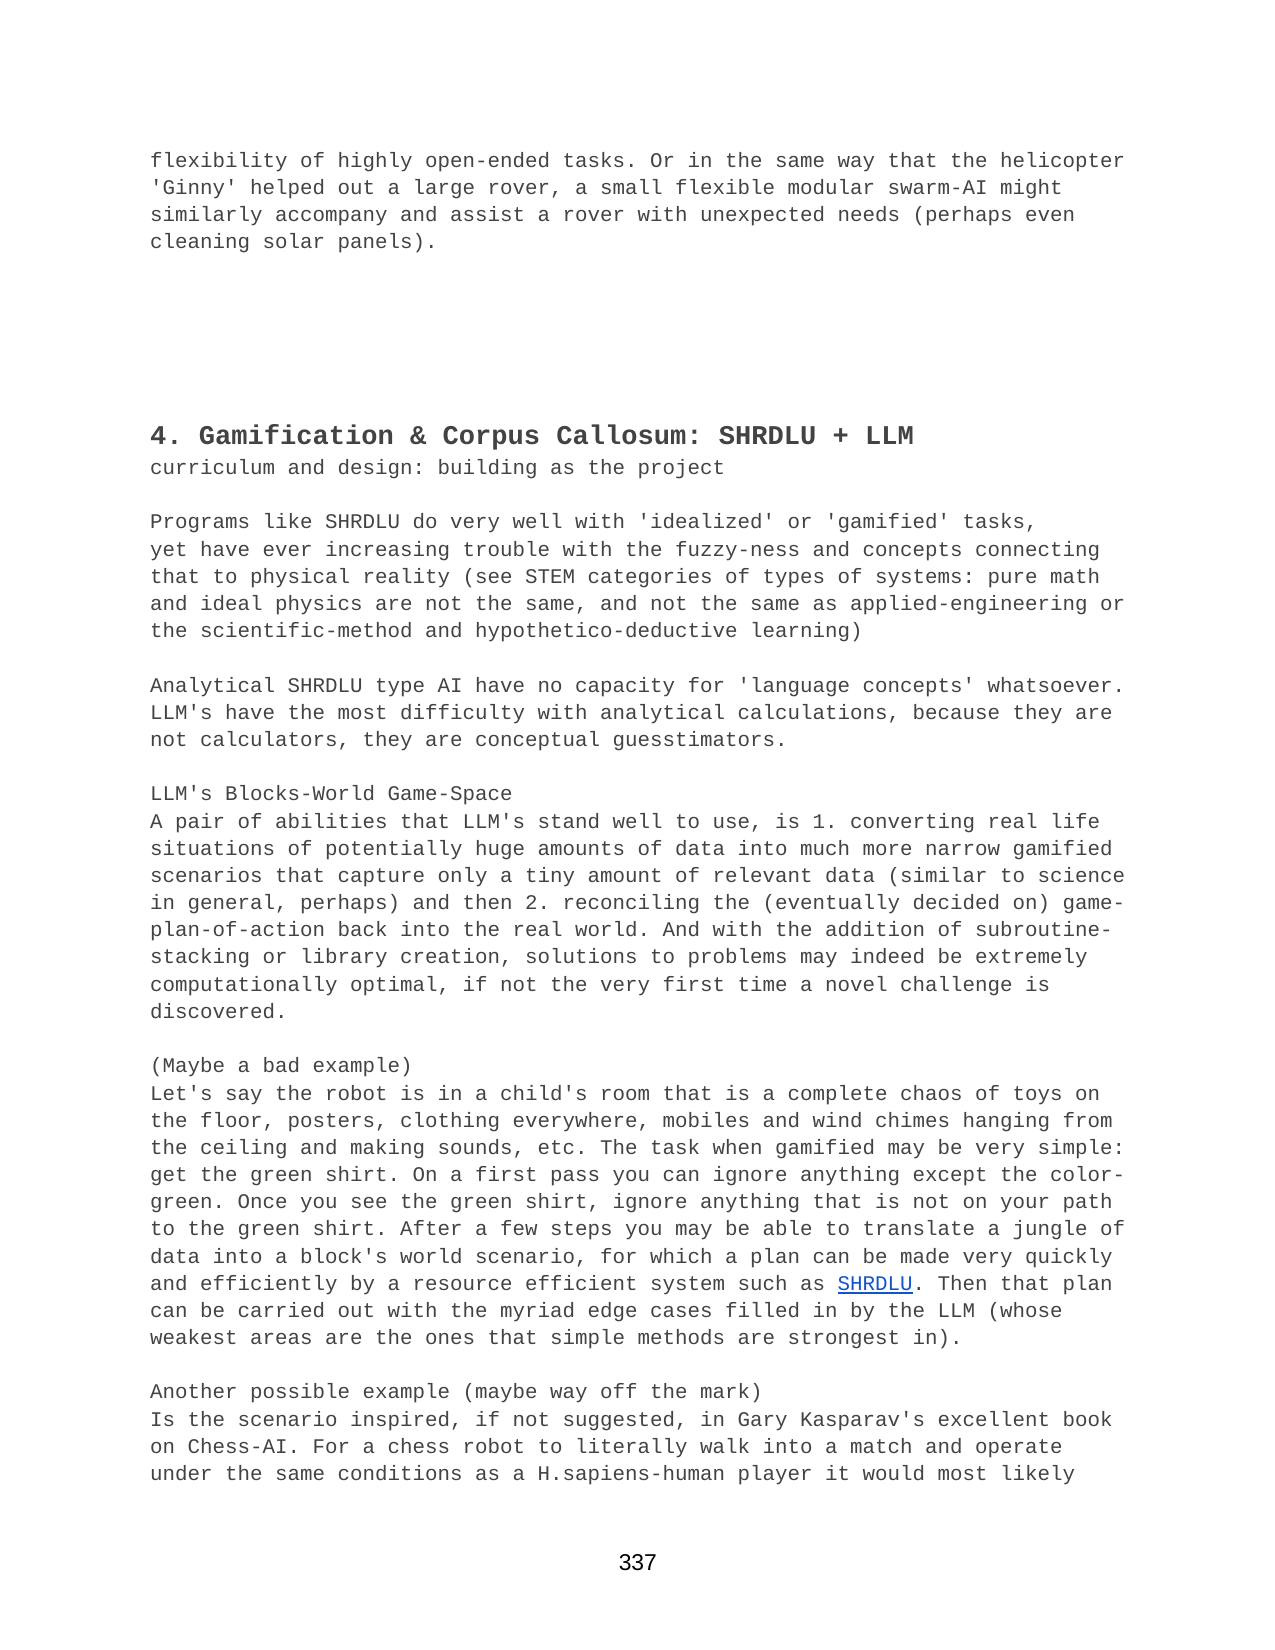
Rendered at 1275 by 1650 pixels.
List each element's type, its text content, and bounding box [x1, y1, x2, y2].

text yet have ever increasing trouble with the fuzzy-ness and concepts connecting that to physical reality (see STEM categories of types of systems: pure math and ideal physics are not the same, and not the same as applied-engineering or the scientific-method and hypothetico-deductive learning) [150, 539, 1125, 644]
text Let's say the robot is in a child's room that is a complete chaos of toys on the floor, posters, clothing everywhere, mobiles and wind chimes hanging from the ceiling and making sounds, etc. The task when gamified may be very simple: get the green shirt. On a first pass you can ignore anything except the color-green. Once you see the green shirt, ignore anything that is not on your path to the green shirt. After a few steps you may be able to translate a jungle of data into a block's world scenario, for which a plan can be made very quickly and efficiently by a resource efficient system such as SHRDLU. Then that plan can be carried out with the myriad edge cases filled in by the LLM (whose weakest areas are the ones that simple methods are strongest in). [150, 1082, 1125, 1351]
text A pair of abilities that LLM's stand well to use, is 1. converting real life situations of potentially huge amounts of data into much more narrow gamified scenarios that capture only a tiny amount of relevant data (similar to science in general, perhaps) and then 2. reconciling the (eventually decided on) game-plan-of-action back into the real world. And with the addition of subroutine-stacking or library creation, solutions to problems may indeed be extremely computationally optimal, if not the very first time a novel challenge is discovered. [150, 811, 1125, 1024]
text flexibility of highly open-ended tasks. Or in the same way that the helicopter 'Ginny' helped out a large rover, a small flexible modular swarm-AI might similarly accompany and assist a rover with unexpected needs (perhaps even cleaning solar panels). [150, 150, 1125, 255]
text Programs like SHRDLU do very well with 'idealized' or 'gamified' tasks, [150, 512, 1125, 535]
text LLM's have the most difficulty with analytical calculations, because they are not calculators, they are conceptual guesstimators. [150, 702, 1125, 753]
text Analytical SHRDLU type AI have no capacity for 'language concepts' whatsoever. [150, 675, 1125, 698]
text LLM's Blocks-World Game-Space [150, 783, 1125, 807]
text (Maybe a bad example) [150, 1055, 1125, 1079]
text 4. Gamification & Corpus Callosum: SHRDLU + LLM [150, 422, 1125, 453]
text Another possible example (maybe way off the mark) [150, 1382, 1125, 1405]
text Is the scenario inspired, if not suggested, in Gary Kasparav's excellent book on Chess-AI. For a chess robot to literally walk into a match and operate under the same conditions as a H.sapiens-human player it would most likely [150, 1409, 1125, 1487]
text curriculum and design: building as the project [150, 457, 1125, 481]
